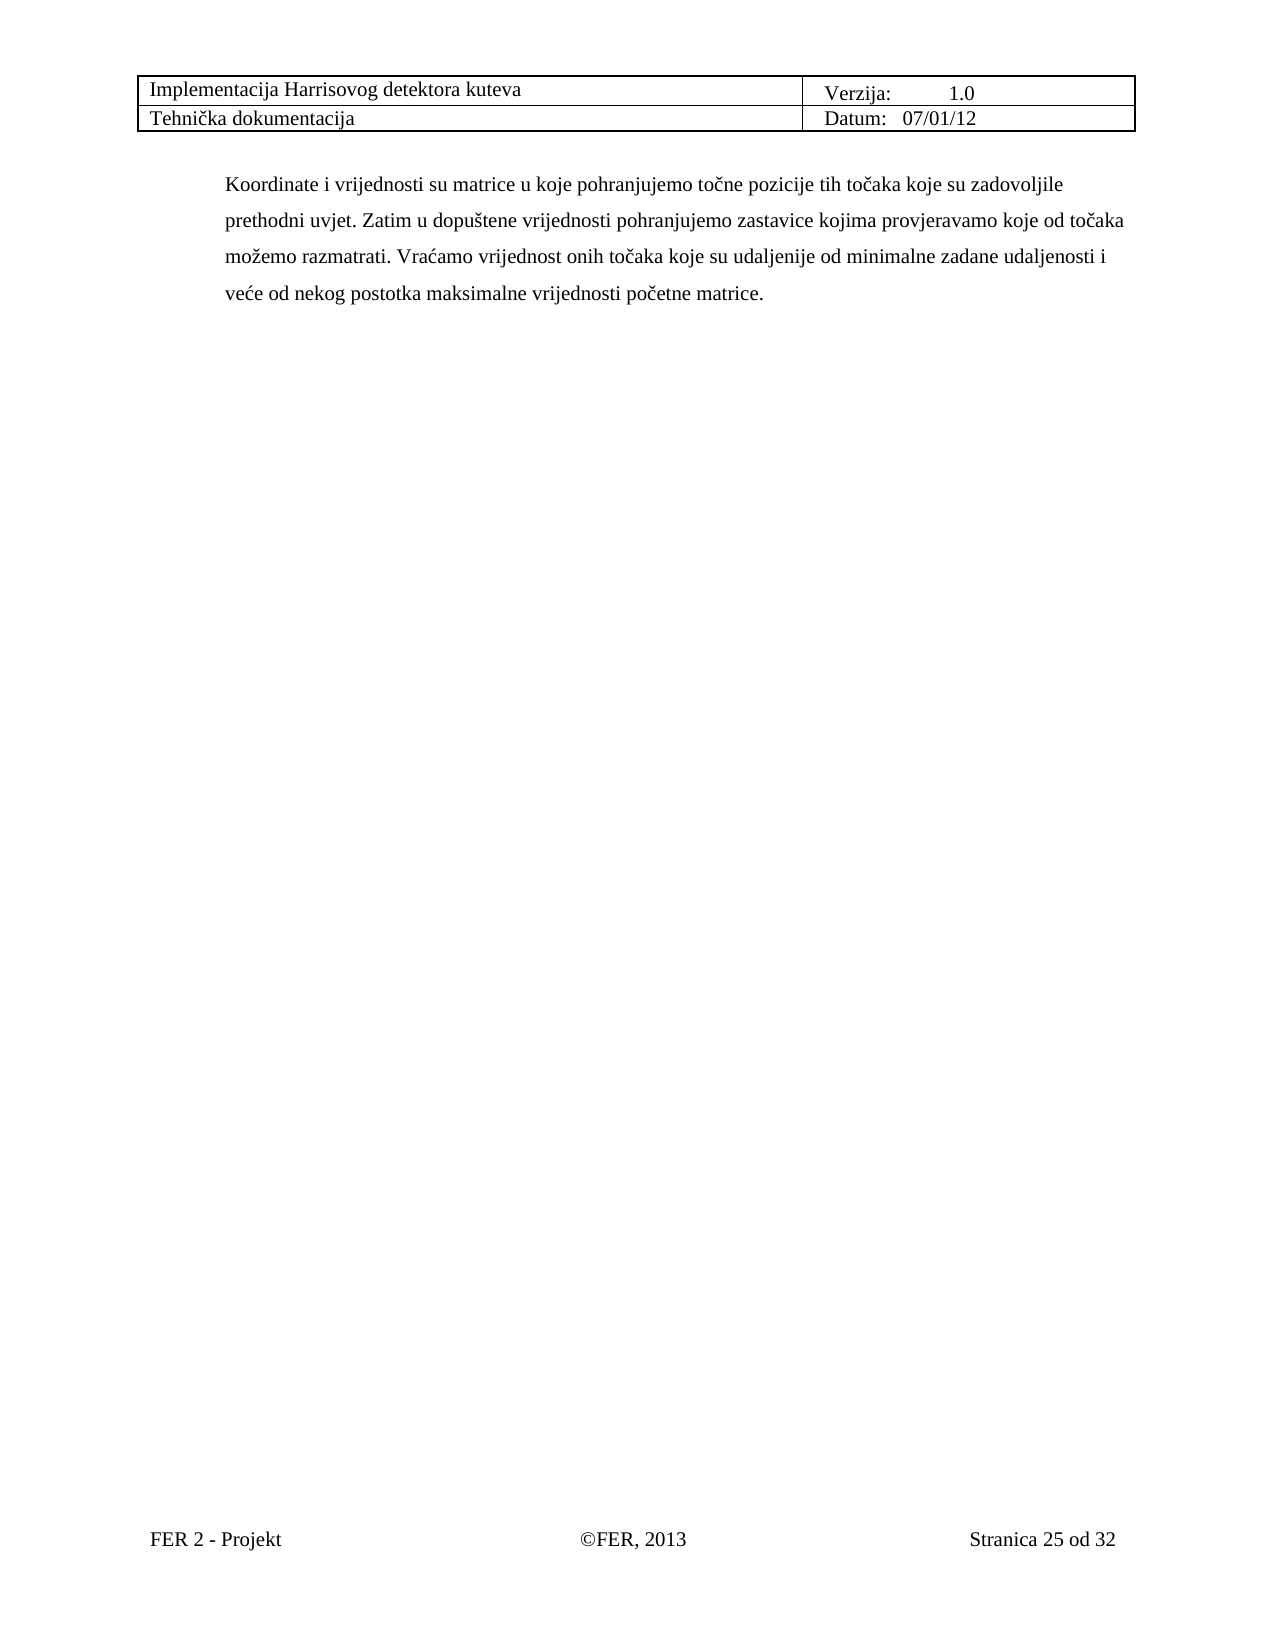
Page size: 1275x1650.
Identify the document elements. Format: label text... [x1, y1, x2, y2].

text Koordinate i vrijednosti su matrice u koje pohranjujemo točne pozicije tih točaka koje su zadovoljile prethodni uvjet. Zatim u dopuštene vrijednosti pohranjujemo zastavice kojima provjeravamo koje od točaka možemo razmatrati. Vraćamo vrijednost onih točaka koje su udaljenije od minimalne zadane udaljenosti i veće od nekog postotka maksimalne vrijednosti početne matrice. [225, 172, 1125, 304]
